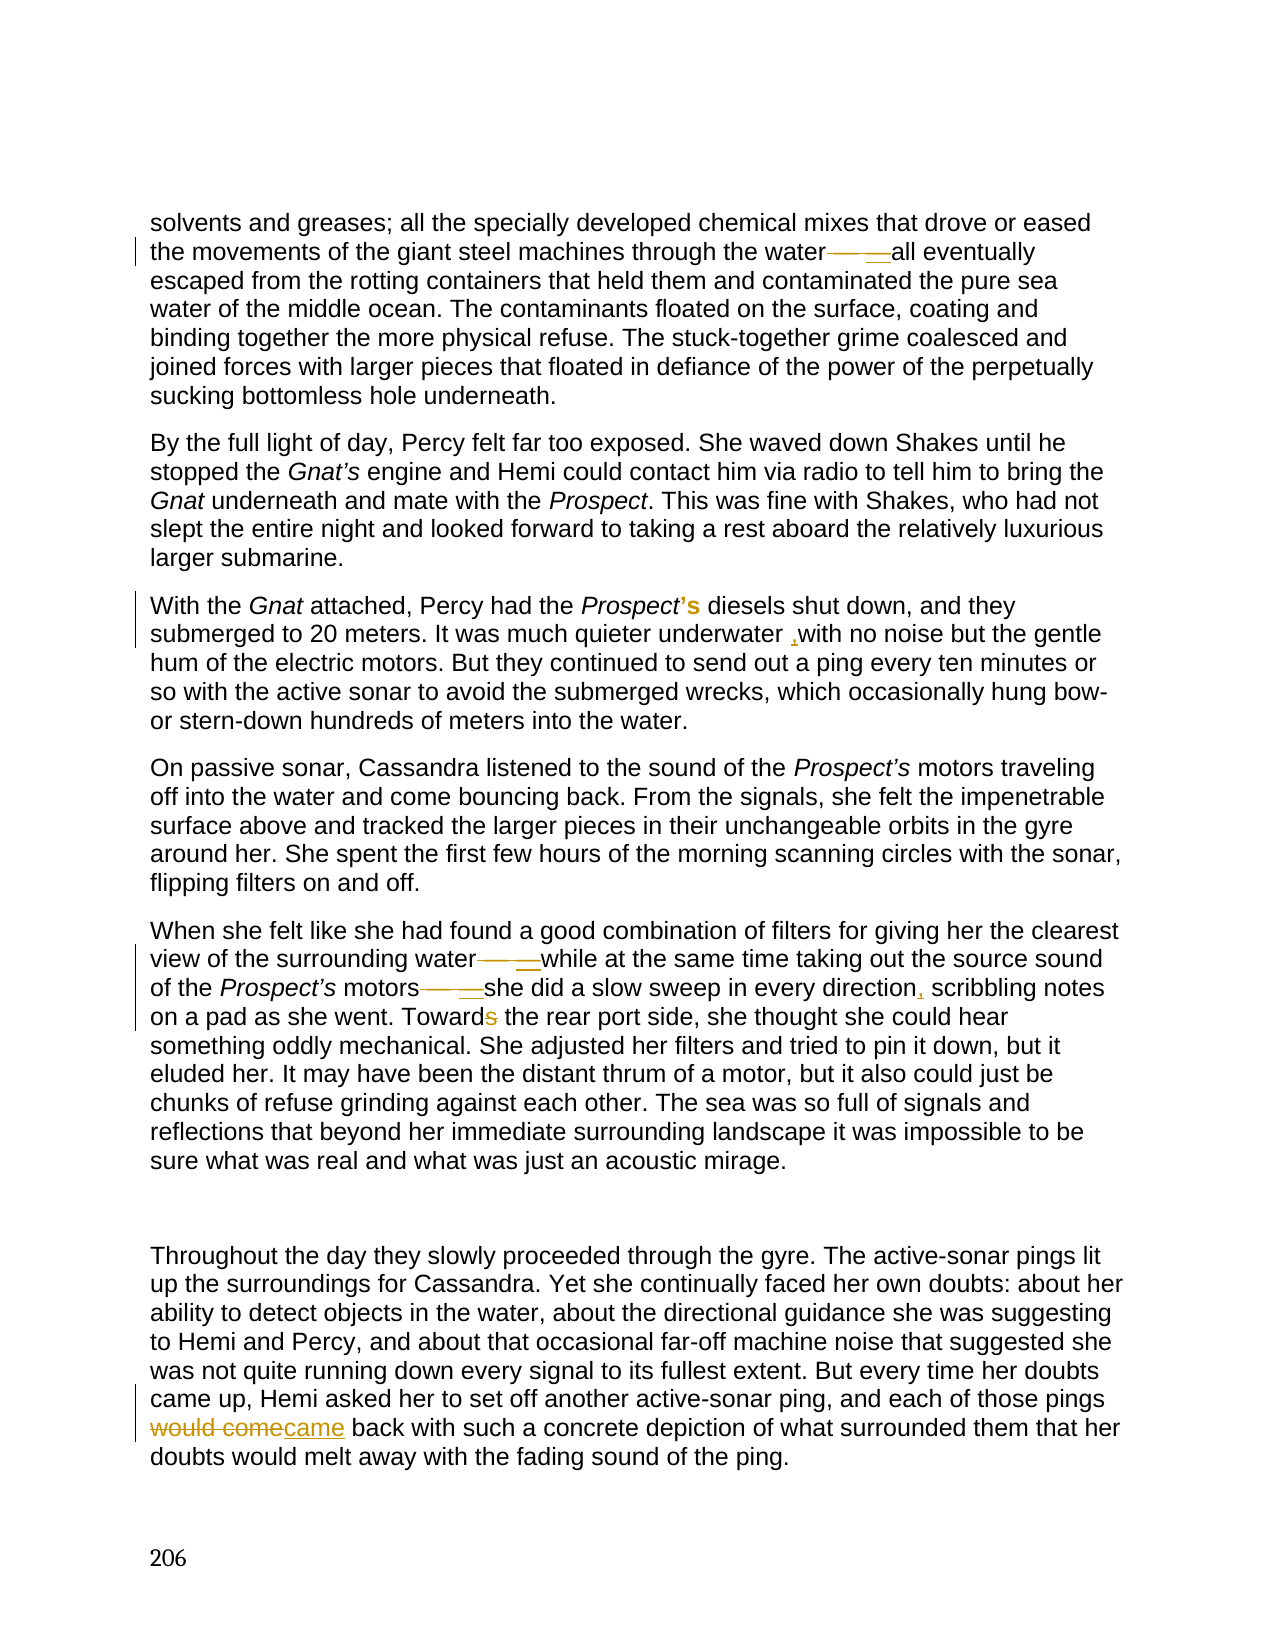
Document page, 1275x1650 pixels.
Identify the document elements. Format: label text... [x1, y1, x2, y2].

text By the full light of day, Percy felt far too exposed. She waved down Shakes until he stopped the Gnat’s engine and Hemi could contact him via radio to tell him to bring the Gnat underneath and mate with the Prospect. This was fine with Shakes, who had not slept the entire night and looked forward to taking a rest aboard the relatively luxurious larger submarine. [150, 428, 1125, 572]
text solvents and greases; all the specially developed chemical mixes that drove or eased the movements of the giant steel machines through the water—all eventually escaped from the rotting containers that held them and contaminated the pure sea water of the middle ocean. The contaminants floated on the surface, coating and binding together the more physical refuse. The stuck-together grime coalesced and joined forces with larger pieces that floated in defiance of the power of the perpetually sucking bottomless hole underneath. [150, 208, 1125, 409]
text On passive sonar, Cassandra listened to the sound of the Prospect’s motors traveling off into the water and come bouncing back. From the signals, she felt the impenetrable surface above and tracked the larger pieces in their unchangeable orbits in the gyre around her. She spent the first few hours of the morning scanning circles with the sonar, flipping filters on and off. [150, 753, 1125, 897]
text When she felt like she had found a good combination of filters for giving her the clearest view of the surrounding water—while at the same time taking out the source sound of the Prospect’s motors—she did a slow sweep in every direction, scribbling notes on a pad as she went. Toward the rear port side, she thought she could hear something oddly mechanical. She adjusted her filters and tried to pin it down, but it eluded her. It may have been the distant thrum of a motor, but it also could just be chunks of refuse grinding against each other. The sea was so full of signals and reflections that beyond her immediate surrounding landscape it was impossible to be sure what was real and what was just an acoustic mirage. [150, 916, 1125, 1174]
text With the Gnat attached, Percy had the Prospect’s diesels shut down, and they submerged to 20 meters. It was much quieter underwater ,with no noise but the gentle hum of the electric motors. But they continued to send out a ping every ten minutes or so with the active sonar to avoid the submerged wrecks, which occasionally hung bow- or stern-down hundreds of meters into the water. [150, 591, 1125, 734]
text Throughout the day they slowly proceeded through the gyre. The active-sonar pings lit up the surroundings for Cassandra. Yet she continually faced her own doubts: about her ability to detect objects in the water, about the directional guidance she was suggesting to Hemi and Percy, and about that occasional far-off machine noise that suggested she was not quite running down every signal to its fullest extent. But every time her doubts came up, Hemi asked her to set off another active-sonar ping, and each of those pings came back with such a concrete depiction of what surrounded them that her doubts would melt away with the fading sound of the ping. [150, 1241, 1125, 1471]
